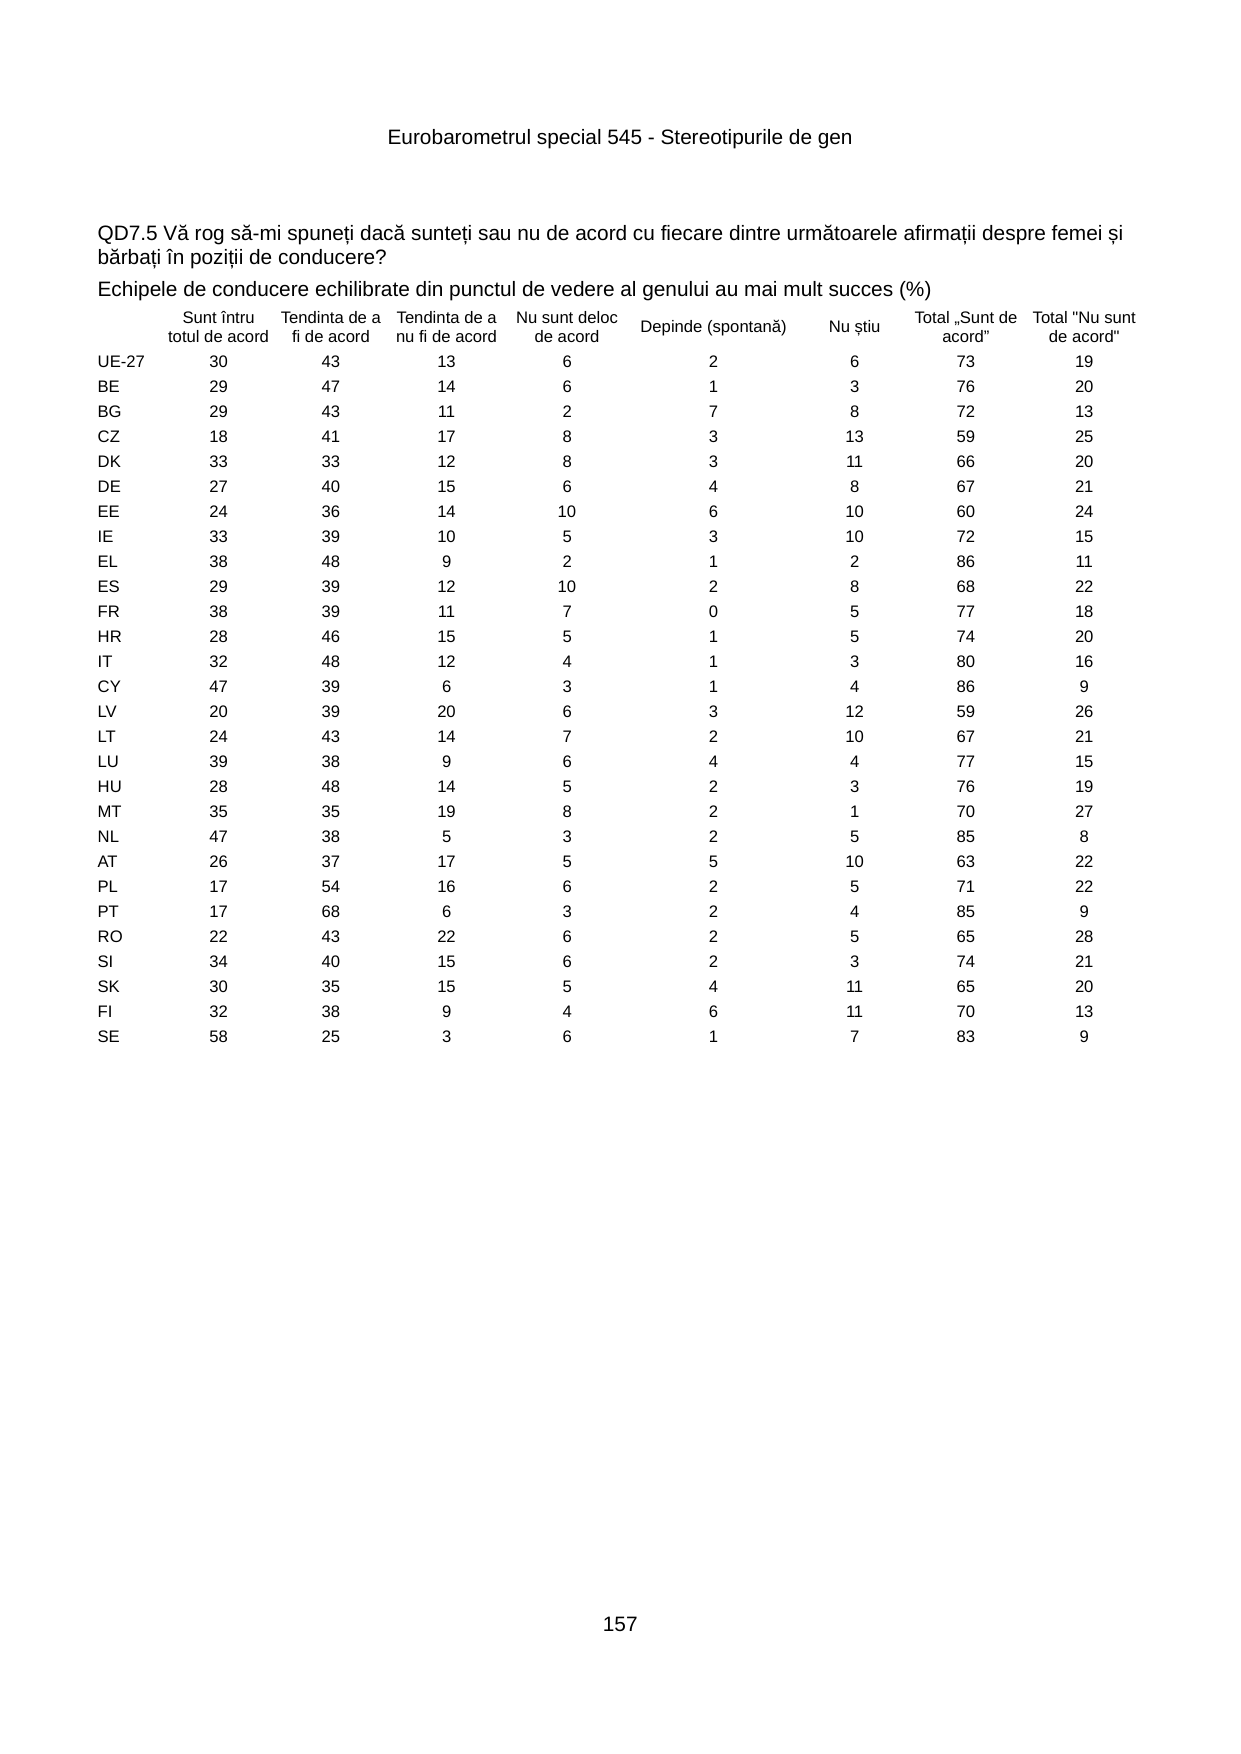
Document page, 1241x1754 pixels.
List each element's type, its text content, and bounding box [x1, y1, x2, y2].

table_cell 6 [507, 749, 627, 774]
table_cell 4 [507, 999, 627, 1024]
table_cell 15 [386, 624, 507, 649]
table_cell 9 [386, 749, 507, 774]
table_cell 39 [275, 674, 386, 699]
table_cell 4 [627, 974, 800, 999]
table_cell 47 [162, 674, 275, 699]
table_cell 39 [162, 749, 275, 774]
table_cell 2 [627, 574, 800, 599]
table_cell 9 [1022, 674, 1146, 699]
table_cell 8 [800, 399, 909, 424]
table_cell 29 [162, 374, 275, 399]
table_cell 15 [386, 474, 507, 499]
table_cell 17 [386, 424, 507, 449]
table_cell 22 [386, 924, 507, 949]
table_cell 21 [1022, 949, 1146, 974]
table_cell 43 [275, 724, 386, 749]
table_cell 1 [627, 1024, 800, 1049]
table_cell 14 [386, 774, 507, 799]
table_cell 15 [386, 949, 507, 974]
table_cell 10 [800, 499, 909, 524]
table_cell Echipele de conducere echilibrate din punctul de vedere al genului au mai mult succes (%) [95, 273, 1146, 305]
table_cell 76 [909, 774, 1022, 799]
table_cell Total "Nu sunt de acord" [1022, 305, 1146, 349]
table_cell 26 [1022, 699, 1146, 724]
table_cell 3 [507, 899, 627, 924]
table_cell 4 [800, 749, 909, 774]
table_cell DE [95, 474, 162, 499]
table_cell 7 [627, 399, 800, 424]
table_cell 19 [386, 799, 507, 824]
table_cell 38 [275, 749, 386, 774]
table_cell 48 [275, 774, 386, 799]
table_cell 83 [909, 1024, 1022, 1049]
table_cell PL [95, 874, 162, 899]
table_cell BE [95, 374, 162, 399]
table_cell 5 [507, 849, 627, 874]
table_cell 28 [162, 774, 275, 799]
table_cell 15 [1022, 524, 1146, 549]
table_cell 30 [162, 349, 275, 374]
table_cell 21 [1022, 724, 1146, 749]
table_cell 80 [909, 649, 1022, 674]
table_cell 77 [909, 749, 1022, 774]
table_cell 10 [800, 724, 909, 749]
table_cell 6 [386, 899, 507, 924]
table_cell CY [95, 674, 162, 699]
table_cell 17 [162, 899, 275, 924]
table_cell 13 [1022, 999, 1146, 1024]
table_cell 47 [162, 824, 275, 849]
table_cell 48 [275, 649, 386, 674]
table_cell 68 [275, 899, 386, 924]
table_cell 33 [162, 449, 275, 474]
table_cell 30 [162, 974, 275, 999]
table_cell 9 [386, 999, 507, 1024]
table_cell CZ [95, 424, 162, 449]
table_cell 9 [386, 549, 507, 574]
table_cell 6 [386, 674, 507, 699]
table_cell 34 [162, 949, 275, 974]
table_cell 2 [627, 924, 800, 949]
table_cell 3 [627, 449, 800, 474]
table_cell 5 [507, 774, 627, 799]
table_cell 1 [627, 649, 800, 674]
table_cell LU [95, 749, 162, 774]
table_cell 3 [800, 774, 909, 799]
table_cell Tendinta de a fi de acord [275, 305, 386, 349]
table_cell Total „Sunt de acord” [909, 305, 1022, 349]
table_cell 10 [507, 499, 627, 524]
table_cell 0 [627, 599, 800, 624]
table_cell 68 [909, 574, 1022, 599]
table_cell 5 [507, 974, 627, 999]
table_cell 22 [1022, 874, 1146, 899]
table_cell 6 [507, 349, 627, 374]
table_cell 5 [800, 874, 909, 899]
table_cell 86 [909, 674, 1022, 699]
table_cell 76 [909, 374, 1022, 399]
table_cell 3 [800, 949, 909, 974]
table_cell 70 [909, 799, 1022, 824]
table_cell 11 [800, 999, 909, 1024]
table_cell 43 [275, 349, 386, 374]
table_cell 20 [1022, 624, 1146, 649]
table_cell 20 [1022, 374, 1146, 399]
table_cell 22 [1022, 849, 1146, 874]
table_cell 2 [627, 874, 800, 899]
table_cell 20 [1022, 974, 1146, 999]
table_cell 38 [162, 599, 275, 624]
table_cell UE-27 [95, 349, 162, 374]
table_cell 46 [275, 624, 386, 649]
table_cell 3 [800, 374, 909, 399]
table_cell 11 [800, 974, 909, 999]
table_cell HU [95, 774, 162, 799]
table_cell 6 [507, 924, 627, 949]
table_cell 12 [386, 649, 507, 674]
table_cell 17 [162, 874, 275, 899]
table_cell 4 [800, 899, 909, 924]
table_cell 29 [162, 399, 275, 424]
table_cell 74 [909, 949, 1022, 974]
table_cell 3 [627, 424, 800, 449]
table_cell NL [95, 824, 162, 849]
table_cell 15 [386, 974, 507, 999]
table_cell 74 [909, 624, 1022, 649]
table_cell 16 [386, 874, 507, 899]
table_cell 8 [507, 424, 627, 449]
table_cell 2 [627, 949, 800, 974]
table_cell SI [95, 949, 162, 974]
table_cell HR [95, 624, 162, 649]
table_cell 6 [507, 874, 627, 899]
table_cell 12 [386, 449, 507, 474]
table_cell 1 [627, 624, 800, 649]
table_cell 1 [800, 799, 909, 824]
table_cell 40 [275, 949, 386, 974]
table_cell Tendinta de a nu fi de acord [386, 305, 507, 349]
table_cell 85 [909, 824, 1022, 849]
table_cell 3 [507, 824, 627, 849]
table_cell 2 [507, 549, 627, 574]
table_cell 11 [386, 599, 507, 624]
table_cell 7 [507, 724, 627, 749]
table_cell 40 [275, 474, 386, 499]
table_cell 37 [275, 849, 386, 874]
table_cell 26 [162, 849, 275, 874]
table_cell 21 [1022, 474, 1146, 499]
table_cell 28 [162, 624, 275, 649]
table_cell 9 [1022, 899, 1146, 924]
table_cell Sunt întru totul de acord [162, 305, 275, 349]
table_cell 19 [1022, 349, 1146, 374]
table_cell 39 [275, 599, 386, 624]
table_cell 18 [162, 424, 275, 449]
table_cell [95, 305, 162, 349]
table_cell Nu sunt deloc de acord [507, 305, 627, 349]
table_cell 65 [909, 974, 1022, 999]
table_cell 73 [909, 349, 1022, 374]
table_cell FI [95, 999, 162, 1024]
table_cell 35 [275, 799, 386, 824]
table_cell 3 [627, 699, 800, 724]
table_cell 22 [162, 924, 275, 949]
table_cell 16 [1022, 649, 1146, 674]
table_cell 22 [1022, 574, 1146, 599]
table_cell 8 [507, 799, 627, 824]
table_cell 2 [627, 724, 800, 749]
table_cell 7 [507, 599, 627, 624]
table_cell 5 [800, 624, 909, 649]
table_cell 67 [909, 474, 1022, 499]
table_cell 6 [627, 499, 800, 524]
table_cell Nu știu [800, 305, 909, 349]
table_cell 58 [162, 1024, 275, 1049]
table_cell DK [95, 449, 162, 474]
table_cell 24 [162, 499, 275, 524]
table_cell 4 [507, 649, 627, 674]
table_cell IT [95, 649, 162, 674]
table_cell 4 [627, 749, 800, 774]
table_cell 60 [909, 499, 1022, 524]
table_cell 33 [162, 524, 275, 549]
table_cell 18 [1022, 599, 1146, 624]
table_cell 2 [627, 799, 800, 824]
table_cell 38 [275, 824, 386, 849]
table_cell 38 [162, 549, 275, 574]
table_cell 3 [386, 1024, 507, 1049]
table_cell 6 [507, 699, 627, 724]
table_cell 5 [627, 849, 800, 874]
table_cell 9 [1022, 1024, 1146, 1049]
table_cell 3 [627, 524, 800, 549]
table_cell 20 [1022, 449, 1146, 474]
table_cell 10 [800, 524, 909, 549]
table_cell 5 [800, 824, 909, 849]
table_cell 24 [1022, 499, 1146, 524]
table_cell 32 [162, 649, 275, 674]
table_cell SE [95, 1024, 162, 1049]
table_cell 27 [162, 474, 275, 499]
table_cell 6 [507, 474, 627, 499]
table_cell 72 [909, 399, 1022, 424]
table_cell 43 [275, 399, 386, 424]
table_cell PT [95, 899, 162, 924]
table_cell 1 [627, 374, 800, 399]
table_cell 19 [1022, 774, 1146, 799]
table_cell 38 [275, 999, 386, 1024]
table_cell 10 [507, 574, 627, 599]
table_cell 65 [909, 924, 1022, 949]
table_cell 5 [800, 924, 909, 949]
table_cell 4 [627, 474, 800, 499]
table_cell 6 [627, 999, 800, 1024]
table_cell 2 [627, 899, 800, 924]
table_cell 25 [1022, 424, 1146, 449]
table_cell 35 [162, 799, 275, 824]
table_cell 15 [1022, 749, 1146, 774]
table_cell 11 [1022, 549, 1146, 574]
table_cell 35 [275, 974, 386, 999]
table_cell BG [95, 399, 162, 424]
table_cell 43 [275, 924, 386, 949]
table_cell 6 [507, 949, 627, 974]
table_cell 11 [800, 449, 909, 474]
table_cell IE [95, 524, 162, 549]
table_cell RO [95, 924, 162, 949]
table_cell 59 [909, 424, 1022, 449]
table_cell 27 [1022, 799, 1146, 824]
table_cell 59 [909, 699, 1022, 724]
table_cell 14 [386, 499, 507, 524]
table_cell EE [95, 499, 162, 524]
table_header QD7.5 Vă rog să-mi spuneți dacă sunteți sau nu de acord cu fiecare dintre următoarele afirmații despre femei și bărbați în poziții de conducere? [95, 217, 1146, 272]
table_cell 1 [627, 674, 800, 699]
table_cell 48 [275, 549, 386, 574]
table_cell 77 [909, 599, 1022, 624]
table_cell 10 [386, 524, 507, 549]
table_cell 14 [386, 374, 507, 399]
table_cell 13 [800, 424, 909, 449]
table_cell LV [95, 699, 162, 724]
table_cell 3 [507, 674, 627, 699]
table_cell 5 [386, 824, 507, 849]
table_cell 8 [800, 474, 909, 499]
table_cell FR [95, 599, 162, 624]
table_cell 13 [1022, 399, 1146, 424]
table_cell 6 [800, 349, 909, 374]
table_cell SK [95, 974, 162, 999]
table_cell 39 [275, 524, 386, 549]
table_cell 5 [507, 624, 627, 649]
table_cell 2 [800, 549, 909, 574]
table_cell 11 [386, 399, 507, 424]
table_cell 41 [275, 424, 386, 449]
table_cell 70 [909, 999, 1022, 1024]
table_cell EL [95, 549, 162, 574]
table_cell 39 [275, 574, 386, 599]
table_cell 25 [275, 1024, 386, 1049]
table_cell 2 [507, 399, 627, 424]
table_cell 36 [275, 499, 386, 524]
table_cell 20 [386, 699, 507, 724]
table_cell 8 [507, 449, 627, 474]
table_cell 17 [386, 849, 507, 874]
table_cell 10 [800, 849, 909, 874]
table_cell 63 [909, 849, 1022, 874]
table_cell 12 [800, 699, 909, 724]
table_cell 71 [909, 874, 1022, 899]
table_cell 28 [1022, 924, 1146, 949]
table_cell 29 [162, 574, 275, 599]
table_cell 2 [627, 774, 800, 799]
table_cell 20 [162, 699, 275, 724]
table_cell 32 [162, 999, 275, 1024]
table_cell 54 [275, 874, 386, 899]
table_cell 33 [275, 449, 386, 474]
table_cell 12 [386, 574, 507, 599]
table_cell Depinde (spontană) [627, 305, 800, 349]
table_cell 8 [1022, 824, 1146, 849]
table_cell 4 [800, 674, 909, 699]
table_cell 13 [386, 349, 507, 374]
table_cell 1 [627, 549, 800, 574]
table_cell 67 [909, 724, 1022, 749]
table_cell MT [95, 799, 162, 824]
table_cell 3 [800, 649, 909, 674]
table_cell 86 [909, 549, 1022, 574]
table_cell 2 [627, 349, 800, 374]
table_cell ES [95, 574, 162, 599]
table_cell 72 [909, 524, 1022, 549]
table_cell 5 [800, 599, 909, 624]
table_cell 85 [909, 899, 1022, 924]
table_cell 7 [800, 1024, 909, 1049]
table_cell 66 [909, 449, 1022, 474]
table_cell 5 [507, 524, 627, 549]
table_cell 6 [507, 1024, 627, 1049]
table_cell 2 [627, 824, 800, 849]
table_cell 6 [507, 374, 627, 399]
table_cell LT [95, 724, 162, 749]
table_cell 47 [275, 374, 386, 399]
table_cell 8 [800, 574, 909, 599]
table_cell 24 [162, 724, 275, 749]
table_cell 39 [275, 699, 386, 724]
table_cell 14 [386, 724, 507, 749]
table_cell AT [95, 849, 162, 874]
